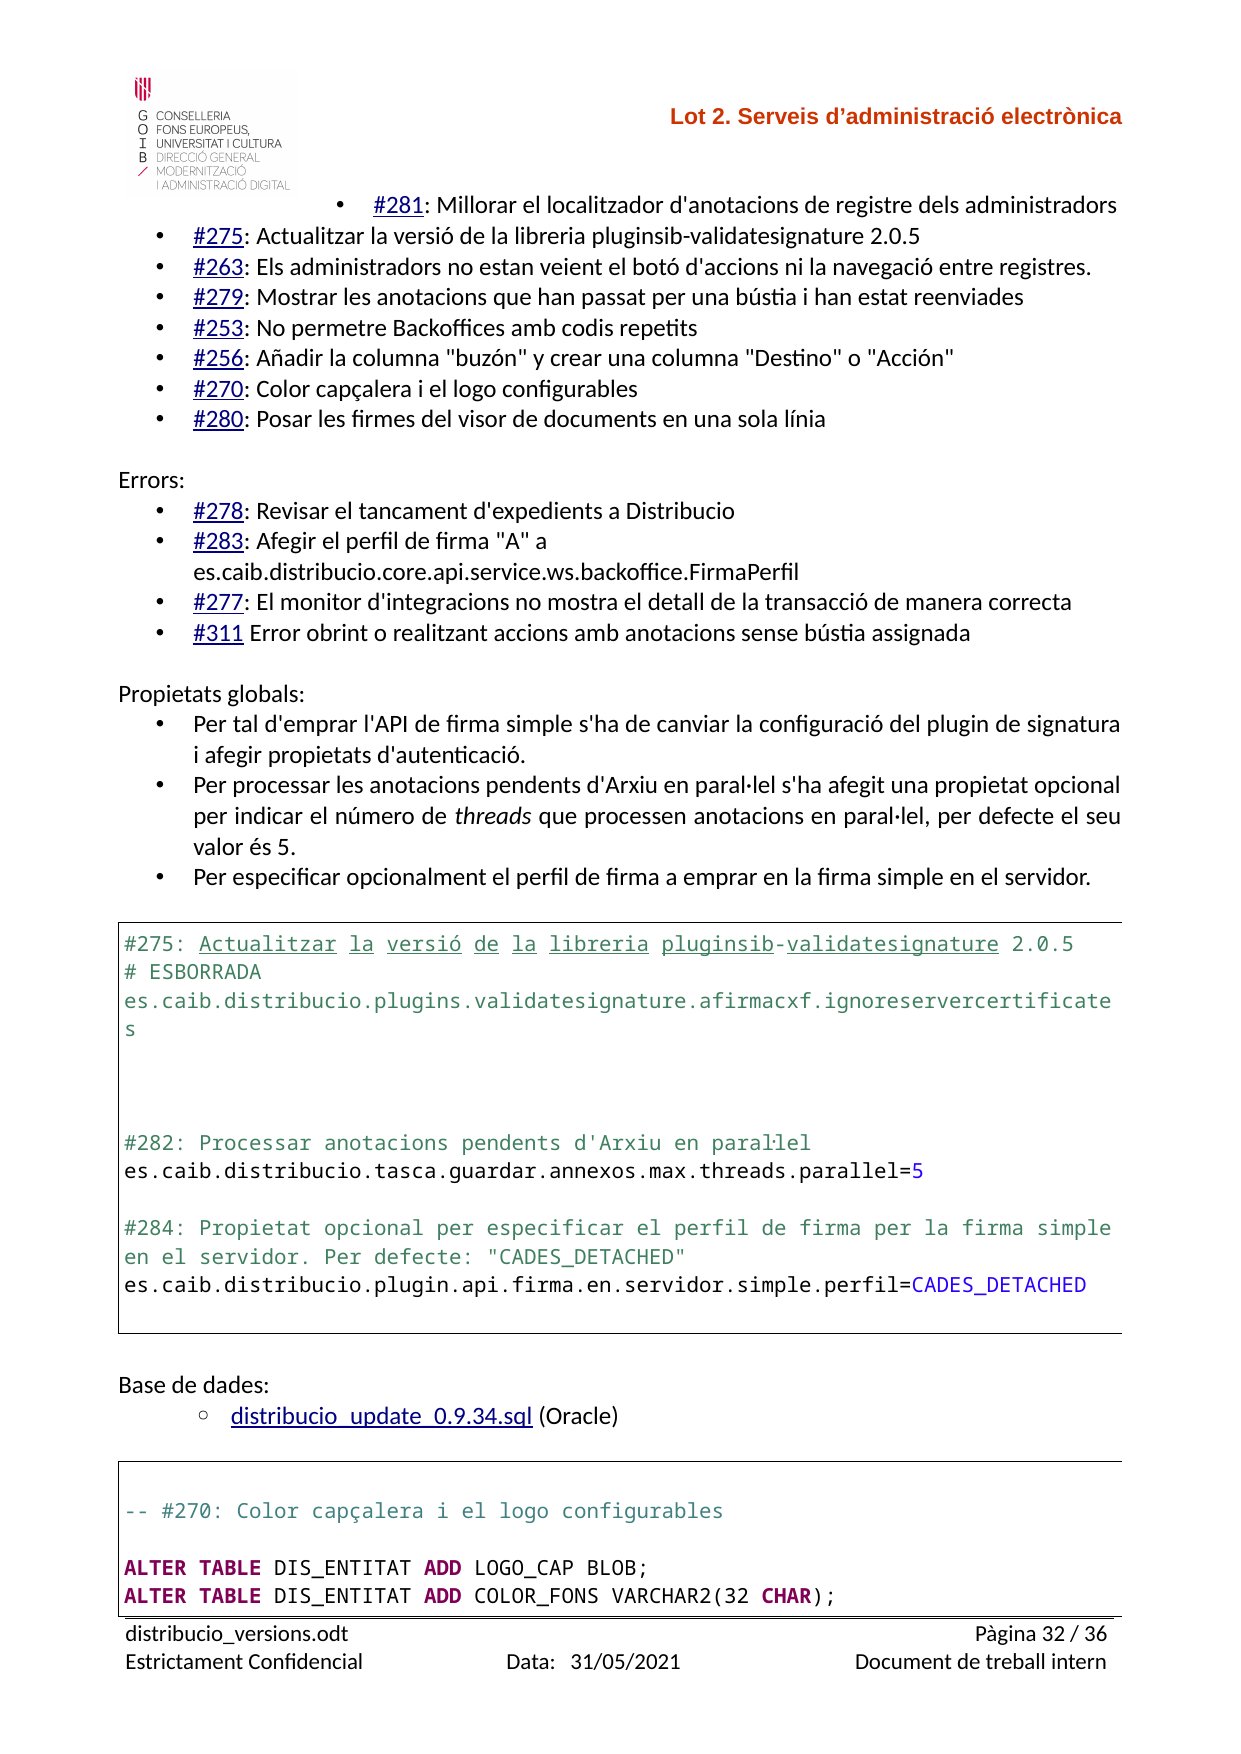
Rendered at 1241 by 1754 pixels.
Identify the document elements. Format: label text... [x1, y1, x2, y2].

table_header #275: Actualitzar la versió de la libreria pluginsib-validatesignature 2.0.5 # ESBORRADA es.caib.distribucio.plugins.validatesignature.afirmacxf.ignoreservercertificates #282: Processar anotacions pendents d'Arxiu en paral·lel es.caib.distribucio.tasca.guardar.annexos.max.threads.parallel=5 #284: Propietat opcional per especificar el perfil de firma per la firma simple en el servidor. Per defecte: "CADES_DETACHED" es.caib.distribucio.plugin.api.firma.en.servidor.simple.perfil=CADES_DETACHED [119, 923, 1122, 1333]
list #281: Millorar el localitzador d'anotacions de registre dels administradors [156, 190, 1122, 220]
text Base de dades: [118, 1369, 1122, 1400]
text Propietats globals: [118, 678, 1122, 708]
list Per processar les anotacions pendents d'Arxiu en paral·lel s'ha afegit una propietat opcional per indicar el número de threads que processen anotacions en paral·lel, per defecte el seu valor és 5. [156, 769, 1122, 861]
table_header -- #270: Color capçalera i el logo configurables ALTER TABLE DIS_ENTITAT ADD LOGO_CAP BLOB; ALTER TABLE DIS_ENTITAT ADD COLOR_FONS VARCHAR2(32 CHAR); [119, 1462, 1122, 1616]
list #280: Posar les firmes del visor de documents en una sola línia [156, 403, 1122, 434]
list #311 Error obrint o realitzant accions amb anotacions sense bústia assignada [156, 617, 1122, 647]
list #270: Color capçalera i el logo configurables [156, 373, 1122, 403]
list Per especificar opcionalment el perfil de firma a emprar en la firma simple en el servidor. [156, 861, 1122, 892]
list #256: Añadir la columna "buzón" y crear una columna "Destino" o "Acción" [156, 342, 1122, 373]
list distribucio_update_0.9.34.sql (Oracle) [193, 1400, 1122, 1431]
list #283: Afegir el perfil de firma "A" a es.caib.distribucio.core.api.service.ws.backoffice.FirmaPerfil [156, 525, 1122, 586]
list #277: El monitor d'integracions no mostra el detall de la transacció de manera correcta [156, 586, 1122, 617]
picture [126, 70, 299, 197]
list Per tal d'emprar l'API de firma simple s'ha de canviar la configuració del plugin de signatura i afegir propietats d'autenticació. [156, 708, 1122, 769]
list #263: Els administradors no estan veient el botó d'accions ni la navegació entre registres. [156, 251, 1122, 281]
list #279: Mostrar les anotacions que han passat per una bústia i han estat reenviades [156, 281, 1122, 312]
list #278: Revisar el tancament d'expedients a Distribucio [156, 495, 1122, 525]
list #275: Actualitzar la versió de la libreria pluginsib-validatesignature 2.0.5 [156, 220, 1122, 251]
text Errors: [118, 464, 1122, 495]
list #253: No permetre Backoffices amb codis repetits [156, 312, 1122, 342]
